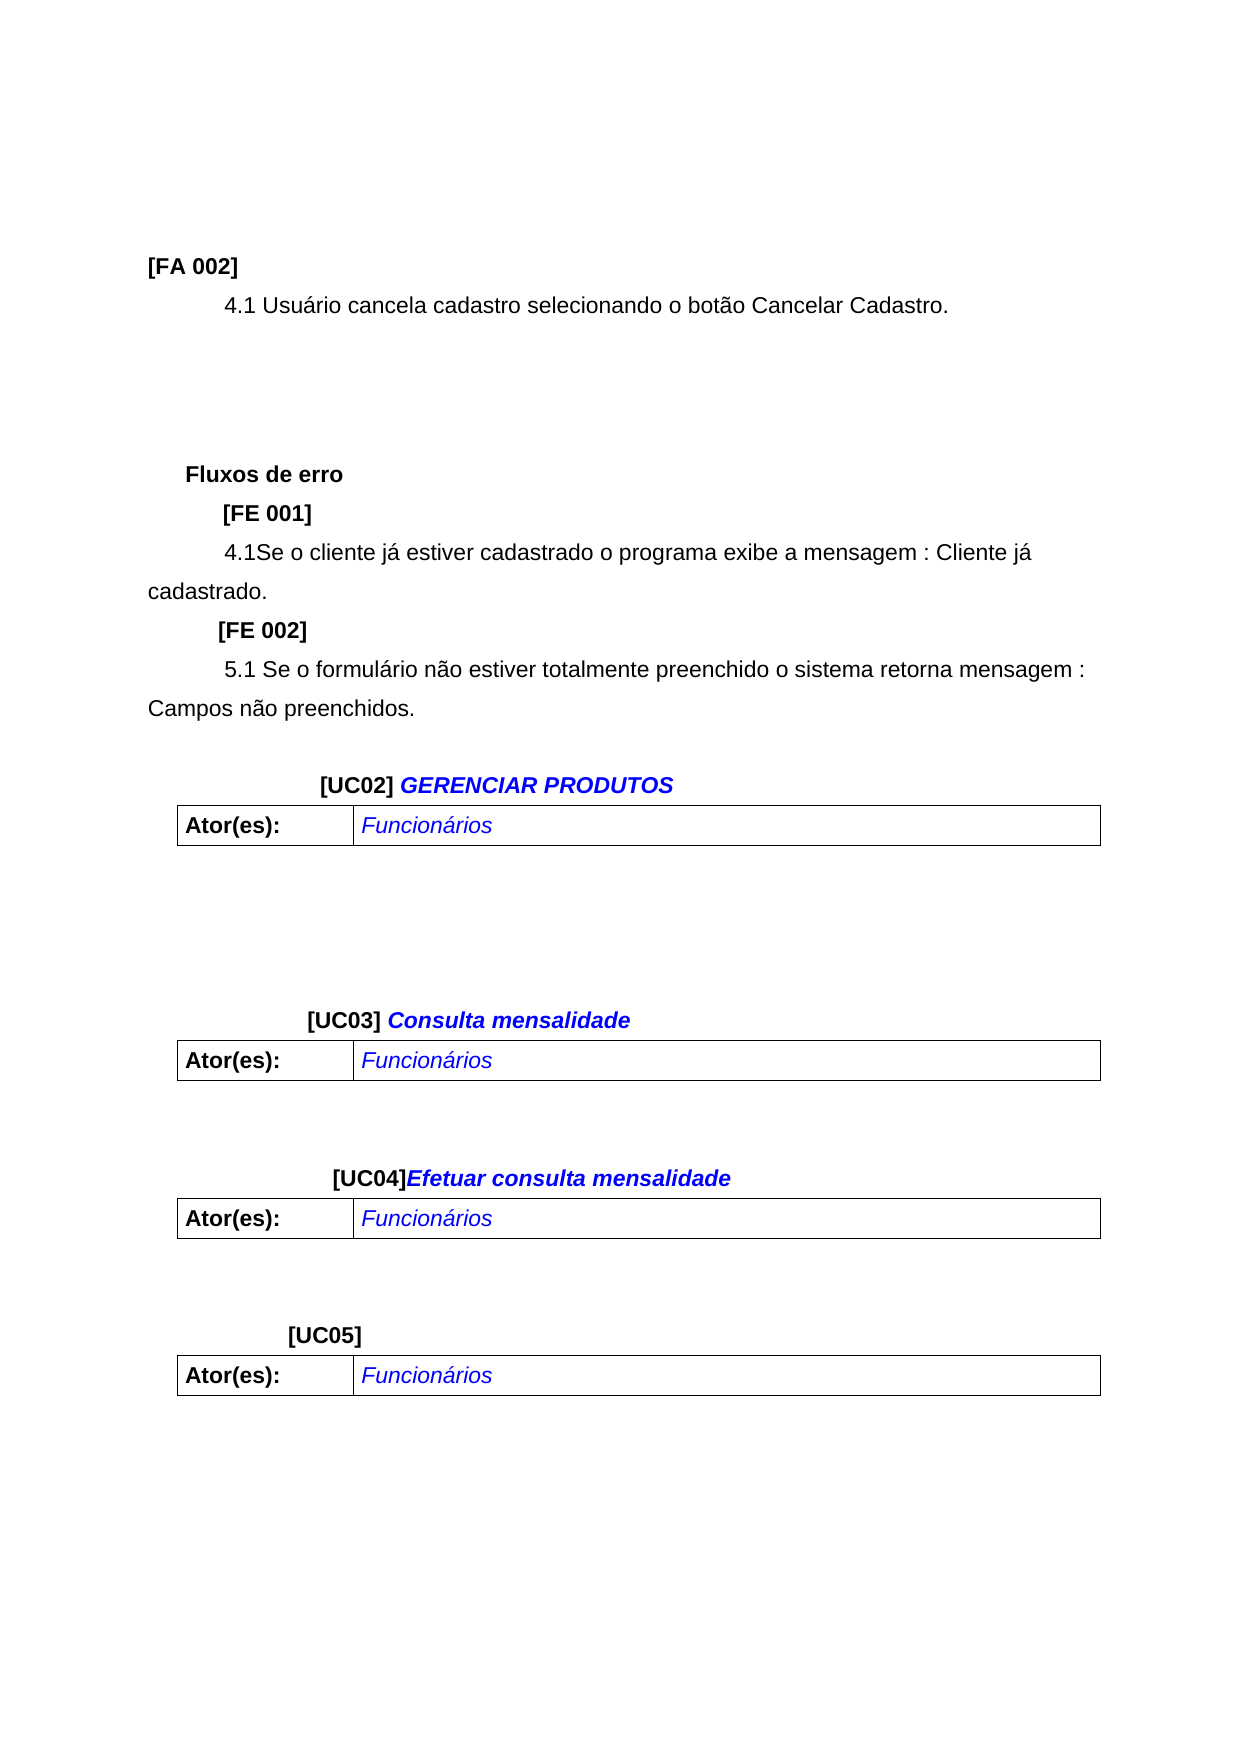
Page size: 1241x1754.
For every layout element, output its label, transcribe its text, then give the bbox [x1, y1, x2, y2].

text [FA 002] [148, 253, 1092, 279]
text [UC04]Efetuar consulta mensalidade [148, 1165, 1092, 1191]
text [FE 001] [223, 500, 1092, 527]
text [UC02] GERENCIAR PRODUTOS [148, 772, 1092, 798]
text Fluxos de erro [185, 461, 1092, 488]
table_header Funcionários [354, 806, 1100, 845]
table_header Funcionários [354, 1199, 1100, 1237]
text Campos não preenchidos. [148, 694, 1092, 721]
text [FE 002] [148, 617, 1092, 643]
table_header Ator(es): [178, 1199, 353, 1237]
text cadastrado. [148, 578, 1092, 604]
table_header Funcionários [354, 1041, 1100, 1080]
text 4.1Se o cliente já estiver cadastrado o programa exibe a mensagem : Cliente já [148, 539, 1092, 565]
text 4.1 Usuário cancela cadastro selecionando o botão Cancelar Cadastro. [148, 292, 1092, 318]
table_header Ator(es): [178, 1041, 353, 1080]
text 5.1 Se o formulário não estiver totalmente preenchido o sistema retorna mensagem : [148, 656, 1092, 682]
table_header Funcionários [354, 1356, 1100, 1395]
text [UC05] [148, 1322, 1092, 1349]
table_header Ator(es): [178, 806, 353, 845]
table_header Ator(es): [178, 1356, 353, 1395]
text [UC03] Consulta mensalidade [148, 1007, 1092, 1034]
